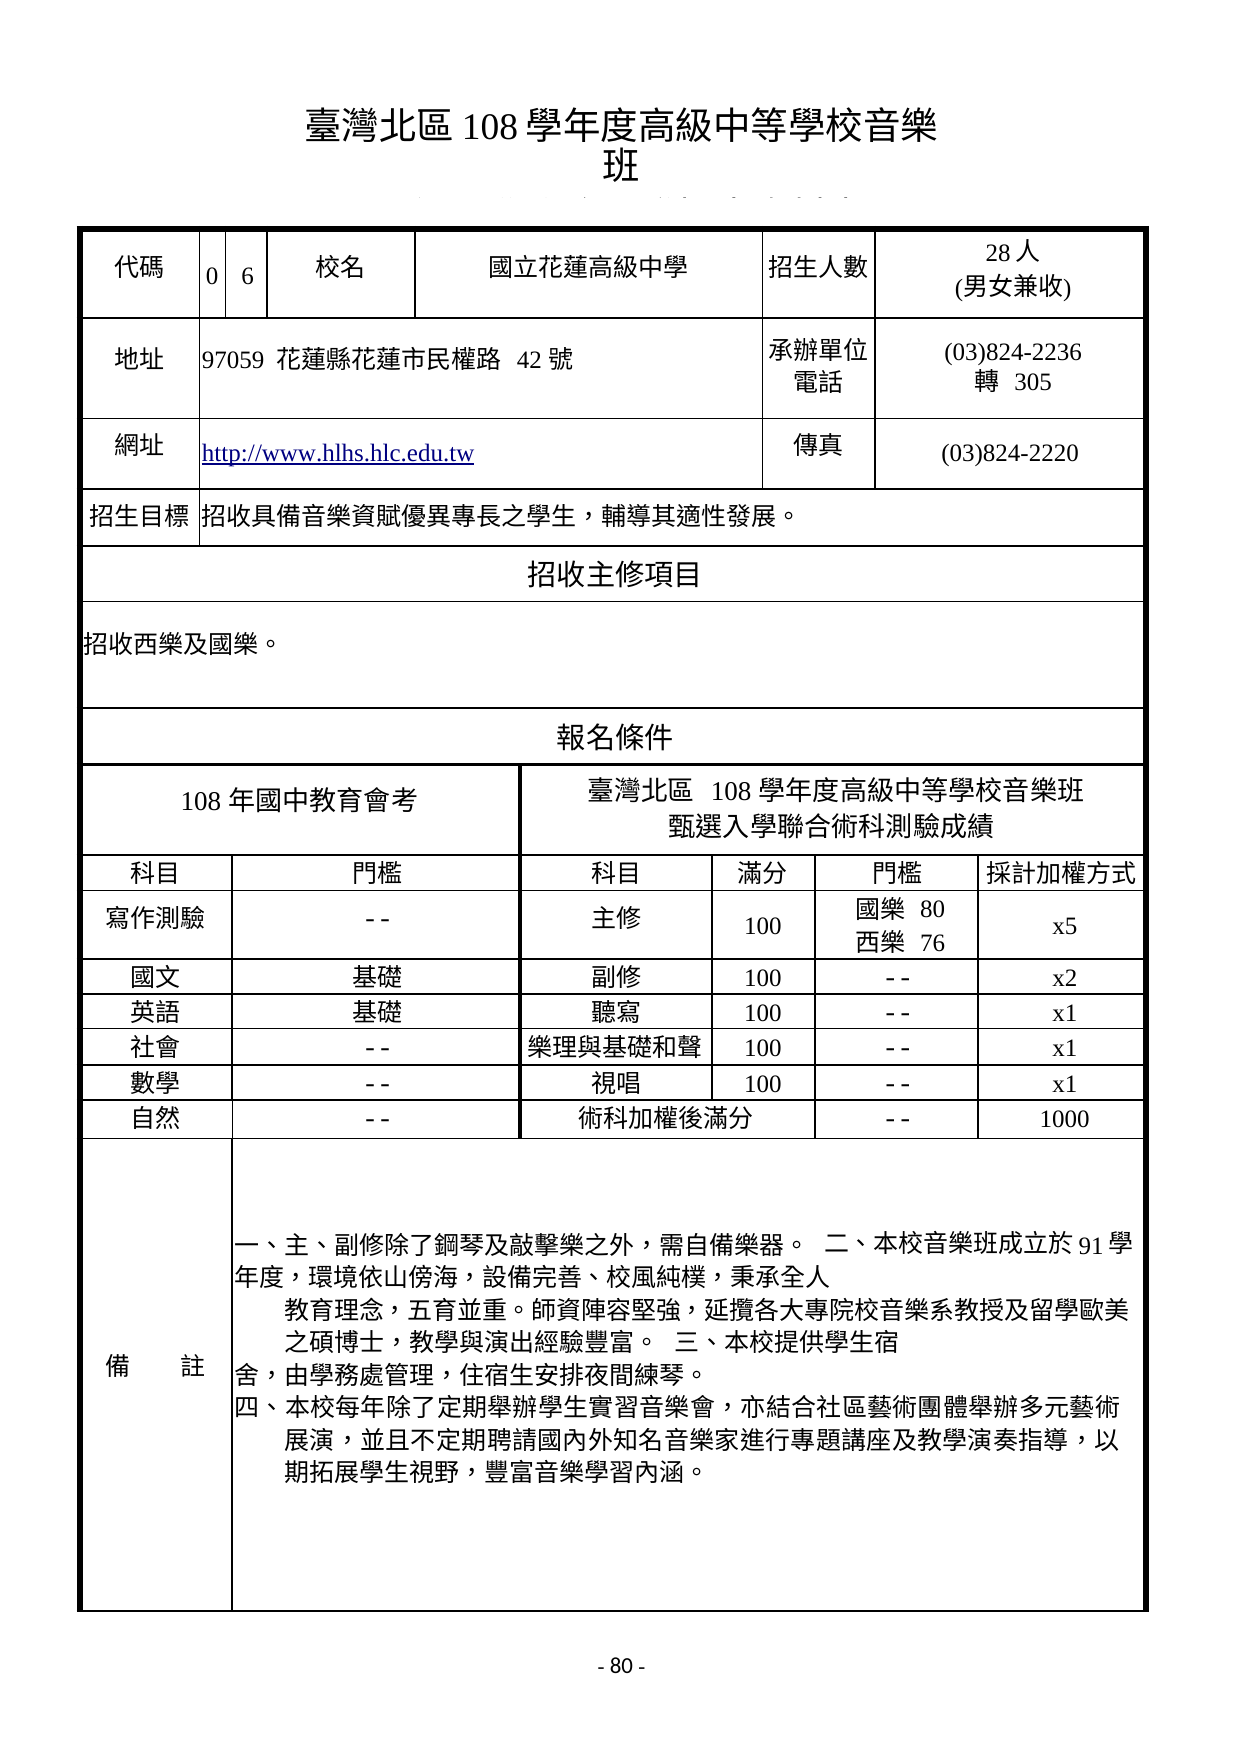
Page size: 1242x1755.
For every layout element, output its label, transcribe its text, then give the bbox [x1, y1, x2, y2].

table_cell 97059 花蓮縣花蓮市民權路 42 號 [200, 319, 762, 418]
table_cell 術科加權後滿分 [522, 1101, 814, 1138]
table_cell 寫作測驗 [83, 891, 231, 958]
table_header 校名 [268, 232, 414, 317]
table_cell -- [233, 1066, 518, 1099]
table_cell 自然 [83, 1101, 232, 1138]
table_cell 地址 [83, 319, 199, 418]
table_cell 科目 [522, 856, 711, 889]
table_cell -- [816, 995, 977, 1028]
table_cell x1 [979, 1066, 1143, 1099]
table_cell -- [233, 891, 518, 958]
table_cell 數學 [83, 1066, 231, 1099]
table_cell 國文 [83, 960, 231, 993]
table_cell 100 [713, 1029, 814, 1064]
table_cell 100 [713, 995, 814, 1028]
table_cell 備 註 [83, 1139, 231, 1610]
table_cell -- [816, 1066, 977, 1099]
table_cell -- [816, 1101, 977, 1138]
table_cell x1 [979, 1029, 1143, 1064]
table_cell 報名條件 [83, 709, 1143, 763]
table_cell -- [816, 960, 977, 993]
table_cell 傳真 [763, 419, 874, 488]
table_cell 招生目標 [83, 490, 199, 545]
table_cell 英語 [83, 995, 231, 1028]
table_cell x2 [979, 960, 1143, 993]
table_cell http://www.hlhs.hlc.edu.tw [200, 419, 762, 488]
table_cell 臺灣北區 108 學年度高級中等學校音樂班 甄選入學聯合術科測驗成績 [522, 766, 1143, 854]
table_cell 招收主修項目 [83, 547, 1143, 601]
table_cell -- [233, 1101, 518, 1138]
table_cell -- [816, 1029, 977, 1064]
table_cell 副修 [522, 960, 711, 993]
table_header 招生人數 [763, 232, 874, 317]
table_cell 100 [713, 960, 814, 993]
table_cell 基礎 [233, 960, 518, 993]
table_cell 視唱 [522, 1066, 711, 1099]
table_cell 科目 [83, 856, 231, 889]
table_cell x1 [979, 995, 1143, 1028]
table_header 國立花蓮高級中學 [416, 232, 762, 317]
table_cell 1000 [979, 1101, 1143, 1138]
table_cell -- [233, 1029, 518, 1064]
table_cell 主修 [522, 891, 711, 958]
table_cell 招收西樂及國樂。 [83, 602, 1143, 707]
table_cell 採計加權方式 [979, 856, 1143, 889]
table_cell 門檻 [816, 856, 977, 889]
table_cell 社會 [83, 1029, 231, 1064]
table_cell 網址 [83, 419, 199, 488]
table_cell x5 [979, 891, 1143, 958]
table_cell (03)824-2220 [876, 419, 1143, 488]
table_header 28人 (男女兼收) [876, 232, 1143, 317]
table_cell 基礎 [233, 995, 518, 1028]
table_cell 100 [713, 1066, 814, 1099]
table_cell 門檻 [233, 856, 518, 889]
table_cell 招收具備音樂資賦優異專長之學生，輔導其適性發展。 [200, 490, 1143, 545]
table_cell 樂理與基礎和聲 [522, 1029, 711, 1064]
table_header 0 [200, 232, 225, 317]
table_cell (03)824-2236 轉 305 [876, 319, 1143, 418]
table_cell 承辦單位 電話 [763, 319, 874, 418]
table_cell 100 [713, 891, 814, 958]
table_cell 國樂 80 西樂 76 [816, 891, 977, 958]
table_header 代碼 [83, 232, 199, 317]
table_cell 一、主、副修除了鋼琴及敲擊樂之外，需自備樂器。 二、本校音樂班成立於91學年度，環境依山傍海，設備完善、校風純樸，秉承全人 教育理念，五育並重。師資陣容堅強，延攬各大專院校音樂系教授及留學歐美 之碩博士，教學與演出經驗豐富。 三、本校提供學生宿舍，由學務處管理，住宿生安排夜間練琴。 四、本校每年除了定期舉辦學生實習音樂會，亦結合社區藝術團體舉辦多元藝術 展演，並且不定期聘請國內外知名音樂家進行專題講座及教學演奏指導，以 期拓展學生視野，豐富音樂學習內涵。 [233, 1139, 1143, 1610]
table_cell 108 年國中教育會考 [83, 766, 518, 854]
table_cell 聽寫 [522, 995, 711, 1028]
table_header 6 [226, 232, 266, 317]
table_cell 滿分 [713, 856, 814, 889]
